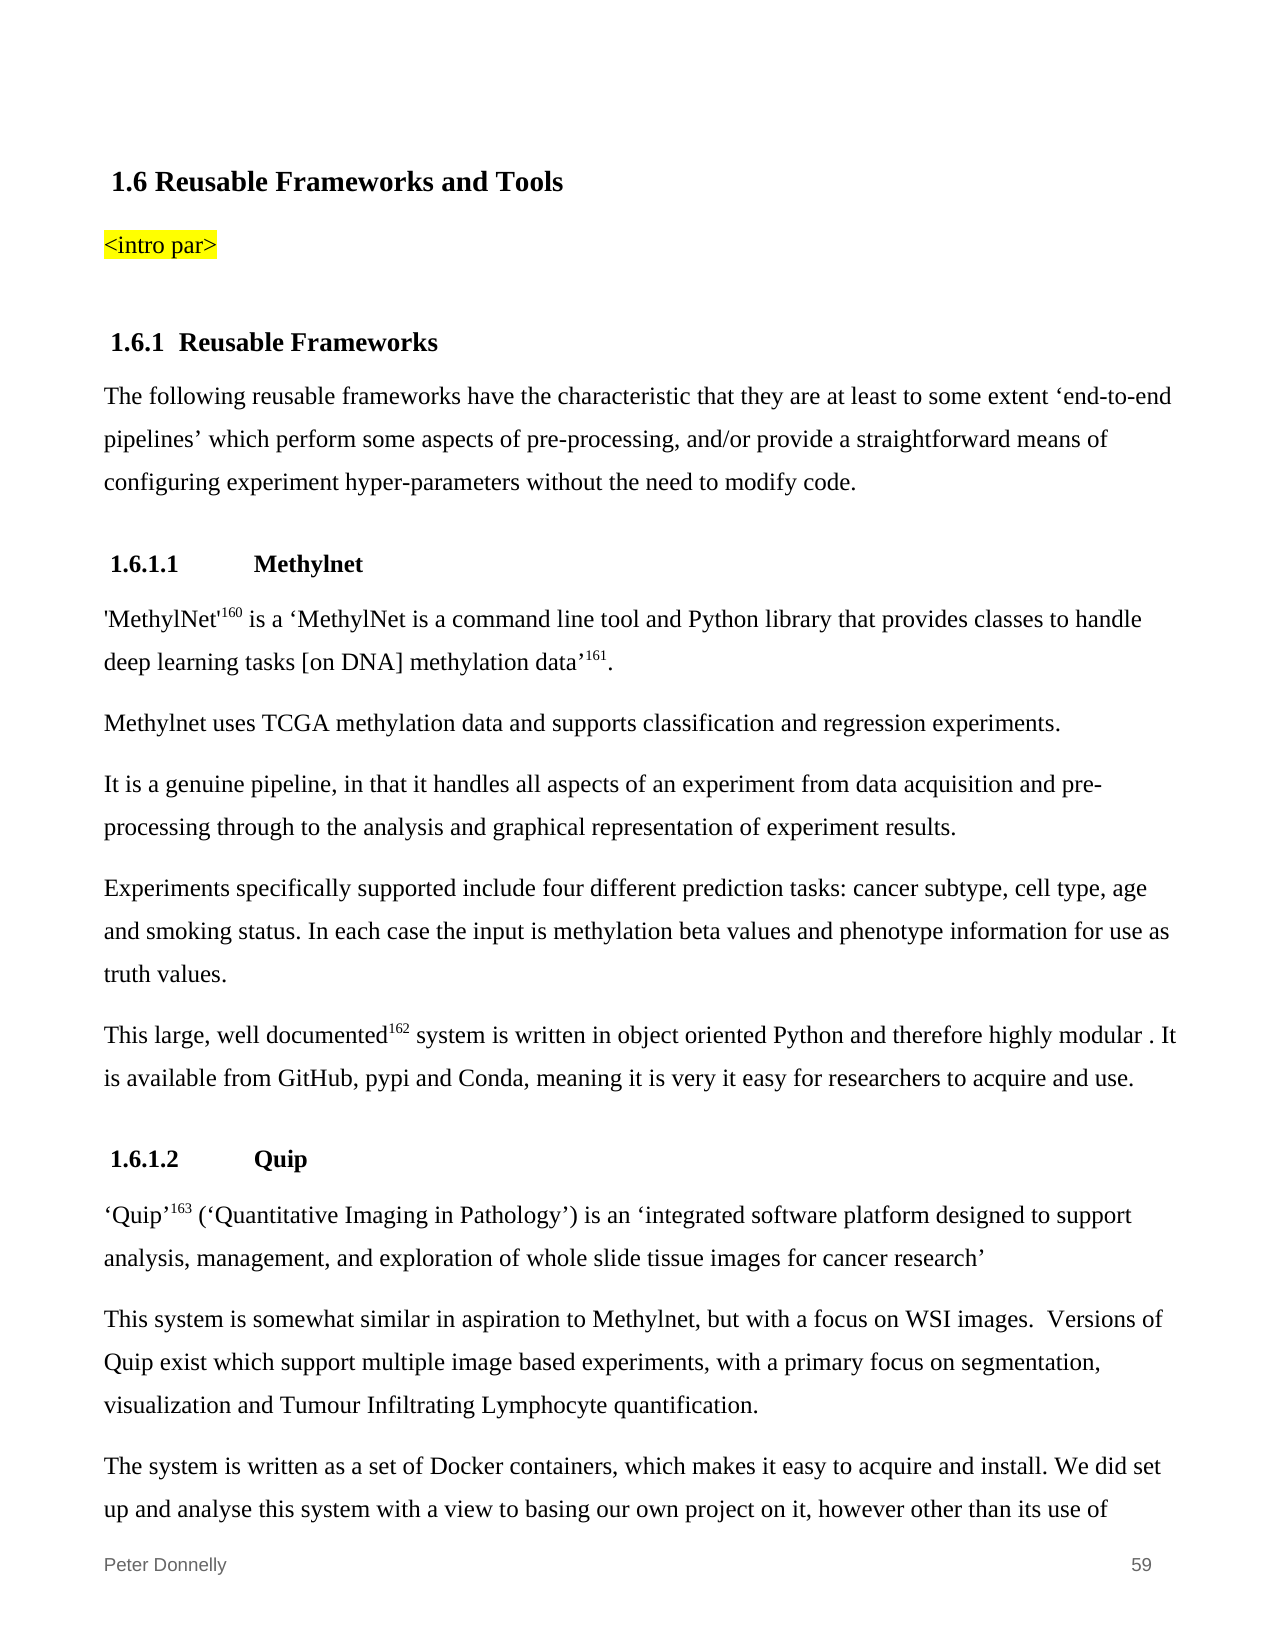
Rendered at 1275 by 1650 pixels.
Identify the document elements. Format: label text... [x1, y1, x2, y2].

subtitle Quip [103, 1144, 1181, 1173]
text ‘Quip’ (‘Quantitative Imaging in Pathology’) is an ‘integrated software platform designed to support analysis, management, and exploration of whole slide tissue images for cancer research’ [103, 1200, 1181, 1272]
subtitle Reusable Frameworks and Tools [103, 164, 1181, 198]
text This system is somewhat similar in aspiration to Methylnet, but with a focus on WSI images. Versions of Quip exist which support multiple image based experiments, with a primary focus on segmentation, visualization and Tumour Infiltrating Lymphocyte quantification. [103, 1304, 1181, 1419]
text Methylnet uses TCGA methylation data and supports classification and regression experiments. [103, 708, 1181, 737]
text 'MethylNet' is a ‘MethylNet is a command line tool and Python library that provides classes to handle deep learning tasks [on DNA] methylation data’. [103, 604, 1181, 676]
subtitle Reusable Frameworks [103, 326, 1181, 357]
text <intro par> [103, 230, 1181, 259]
text The system is written as a set of Docker containers, which makes it easy to acquire and install. We did set up and analyse this system with a view to basing our own project on it, however other than its use of [103, 1451, 1181, 1523]
text The following reusable frameworks have the characteristic that they are at least to some extent ‘end-to-end pipelines’ which perform some aspects of pre-processing, and/or provide a straightforward means of configuring experiment hyper-parameters without the need to modify code. [103, 381, 1181, 496]
text Experiments specifically supported include four different prediction tasks: cancer subtype, cell type, age and smoking status. In each case the input is methylation beta values and phenotype information for use as truth values. [103, 873, 1181, 988]
text It is a genuine pipeline, in that it handles all aspects of an experiment from data acquisition and pre-processing through to the analysis and graphical representation of experiment results. [103, 769, 1181, 841]
text This large, well documented system is written in object oriented Python and therefore highly modular . It is available from GitHub, pypi and Conda, meaning it is very it easy for researchers to acquire and use. [103, 1020, 1181, 1092]
subtitle Methylnet [103, 549, 1181, 578]
